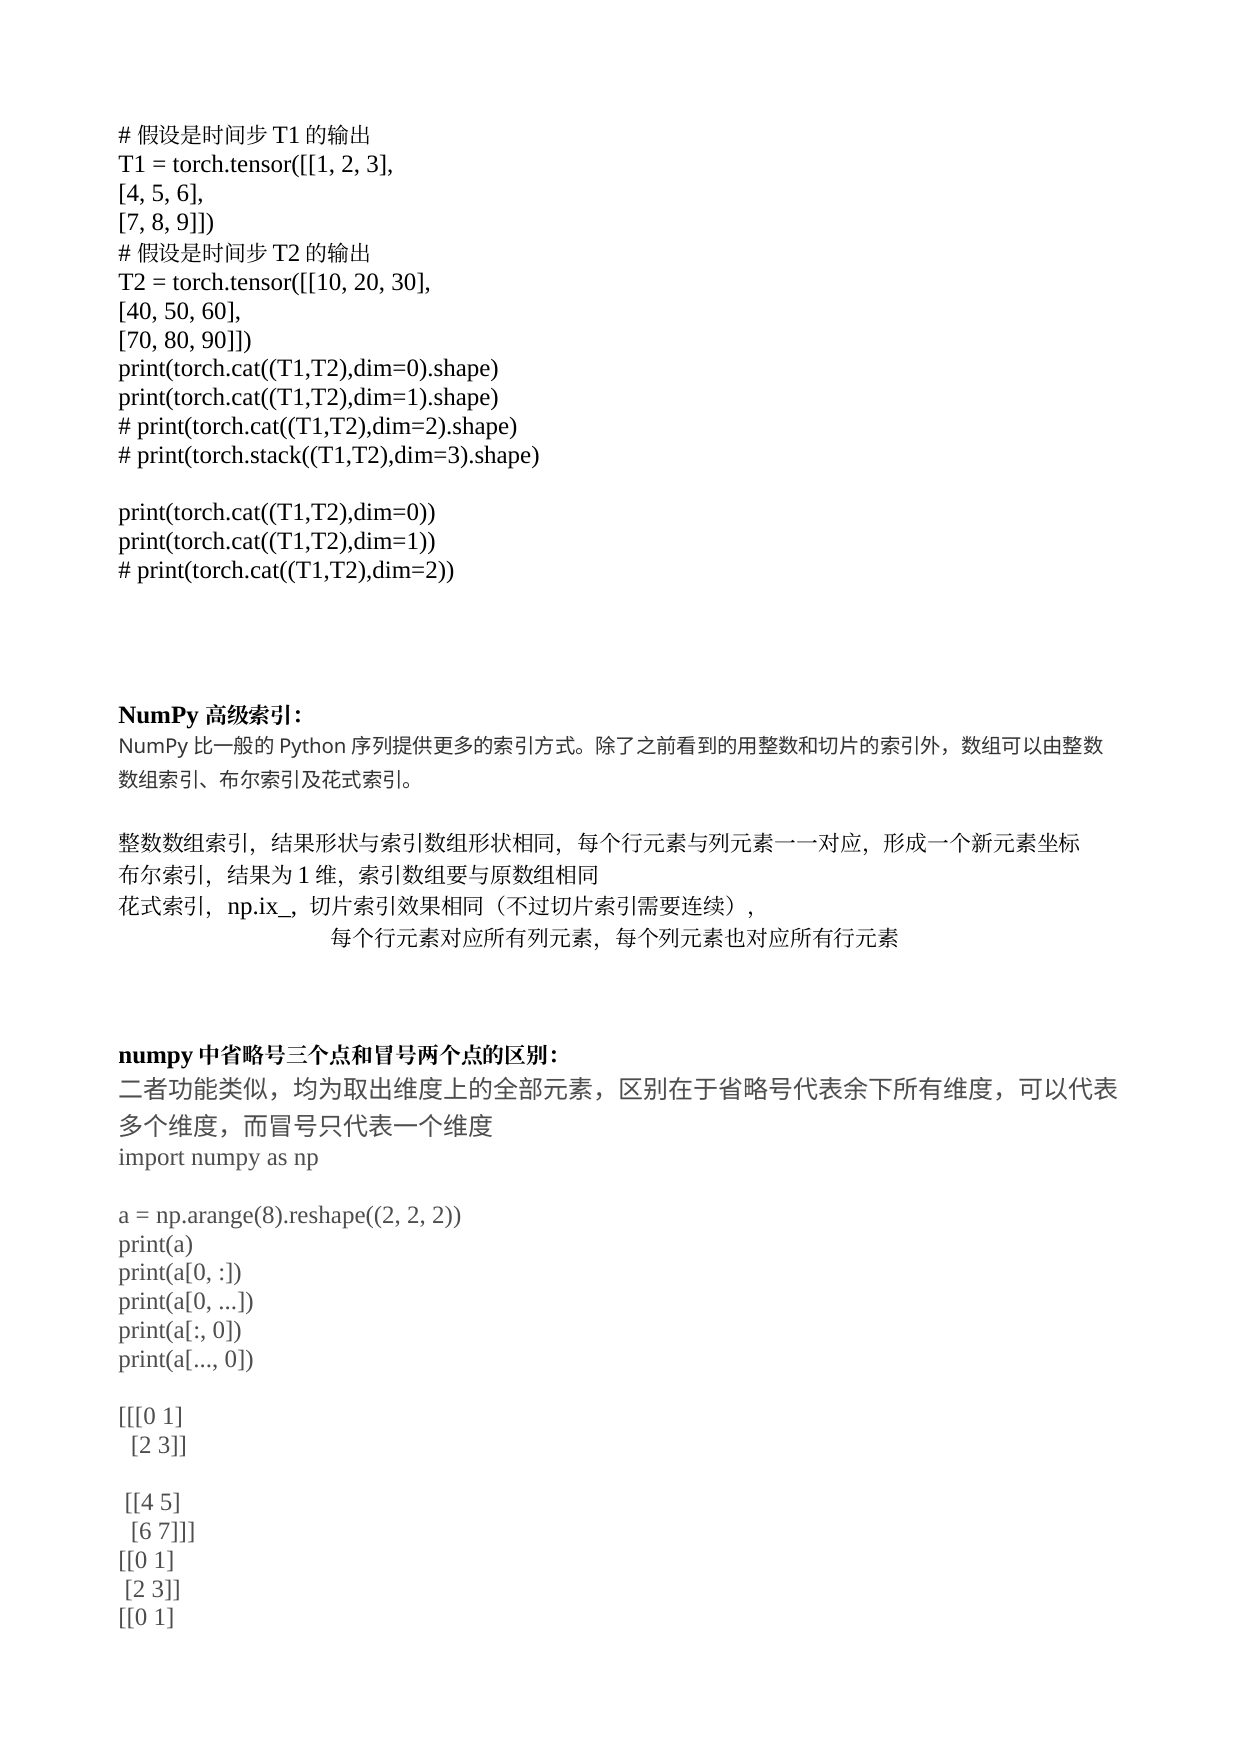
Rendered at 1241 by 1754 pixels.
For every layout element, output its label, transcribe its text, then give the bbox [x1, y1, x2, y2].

text print(a[0, :]) [118, 1257, 1122, 1286]
text print(torch.cat((T1,T2),dim=1)) [118, 526, 1122, 555]
text [4, 5, 6], [118, 178, 1122, 207]
text [7, 8, 9]]) [118, 207, 1122, 236]
text 布尔索引，结果为1维，索引数组要与原数组相同 [118, 858, 1122, 889]
text [[[0 1] [118, 1401, 1122, 1430]
text [40, 50, 60], [118, 296, 1122, 325]
text [[4 5] [118, 1487, 1122, 1516]
text # print(torch.cat((T1,T2),dim=2)) [118, 555, 1122, 583]
text [2 3]] [118, 1574, 1122, 1602]
text [70, 80, 90]]) [118, 325, 1122, 353]
text [2 3]] [118, 1430, 1122, 1459]
text [6 7]]] [118, 1516, 1122, 1545]
text T1 = torch.tensor([[1, 2, 3], [118, 149, 1122, 178]
text T2 = torch.tensor([[10, 20, 30], [118, 267, 1122, 296]
text print(a) [118, 1229, 1122, 1257]
text # 假设是时间步T1的输出 [118, 118, 1122, 149]
text # print(torch.cat((T1,T2),dim=2).shape) [118, 411, 1122, 440]
text numpy中省略号三个点和冒号两个点的区别： [118, 1038, 1122, 1070]
text NumPy 高级索引： [118, 698, 1122, 730]
text import numpy as np [118, 1142, 1122, 1171]
text a = np.arange(8).reshape((2, 2, 2)) [118, 1200, 1122, 1229]
text 每个行元素对应所有列元素，每个列元素也对应所有行元素 [118, 921, 1122, 952]
text # print(torch.stack((T1,T2),dim=3).shape) [118, 440, 1122, 468]
text 整数数组索引，结果形状与索引数组形状相同，每个行元素与列元素一一对应，形成一个新元素坐标 [118, 826, 1122, 858]
text print(torch.cat((T1,T2),dim=1).shape) [118, 382, 1122, 411]
text print(a[:, 0]) [118, 1315, 1122, 1344]
text # 假设是时间步T2的输出 [118, 236, 1122, 267]
text NumPy 比一般的 Python 序列提供更多的索引方式。除了之前看到的用整数和切片的索引外，数组可以由整数数组索引、布尔索引及花式索引。 [118, 730, 1122, 793]
text [[0 1] [118, 1545, 1122, 1574]
text print(a[..., 0]) [118, 1344, 1122, 1372]
text [[0 1] [118, 1602, 1122, 1631]
text print(a[0, ...]) [118, 1286, 1122, 1315]
text 二者功能类似，均为取出维度上的全部元素，区别在于省略号代表余下所有维度，可以代表多个维度，而冒号只代表一个维度 [118, 1070, 1122, 1142]
text 花式索引，np.ix_, 切片索引效果相同（不过切片索引需要连续）， [118, 889, 1122, 921]
text print(torch.cat((T1,T2),dim=0)) [118, 497, 1122, 526]
text print(torch.cat((T1,T2),dim=0).shape) [118, 353, 1122, 382]
